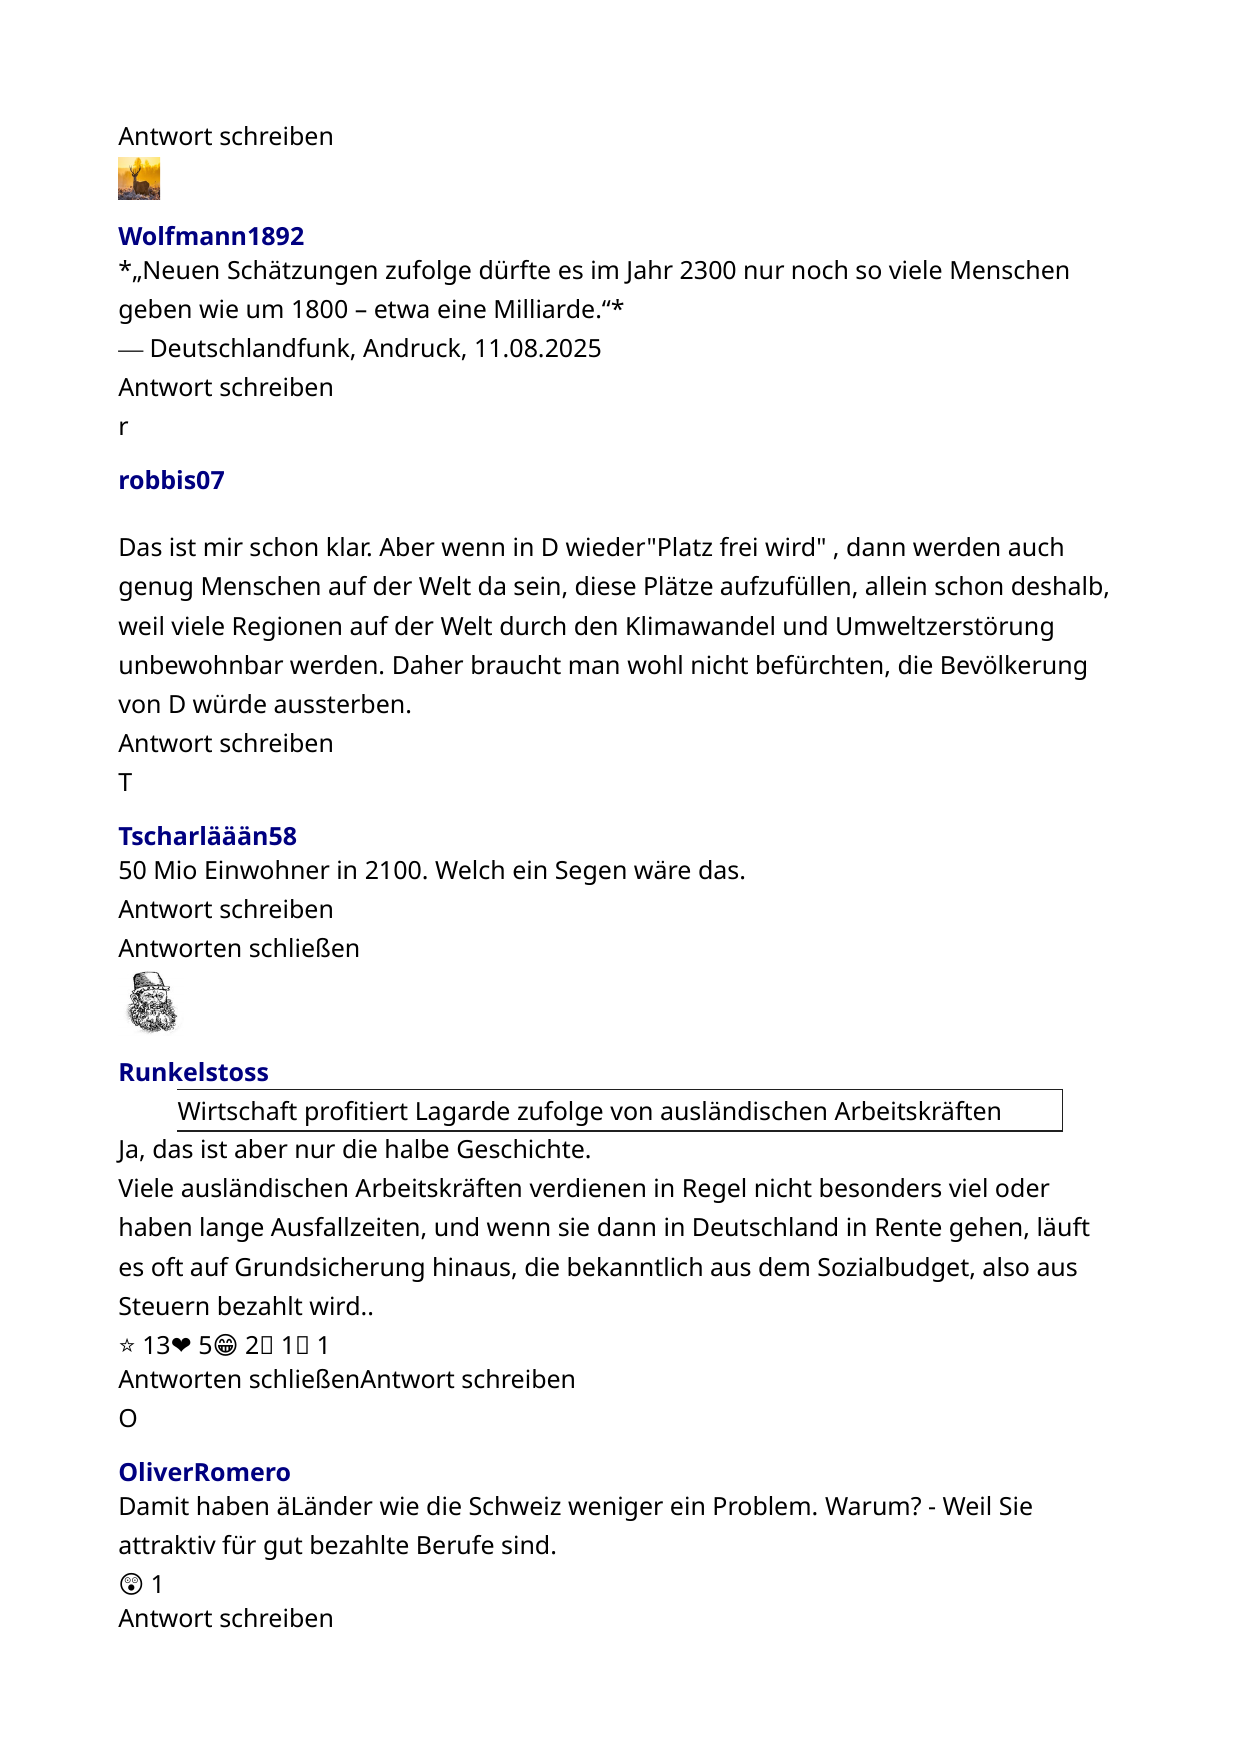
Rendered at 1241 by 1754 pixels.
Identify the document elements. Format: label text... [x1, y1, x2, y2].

subtitle Runkelstoss [118, 1055, 1122, 1089]
text Antwort schreiben [118, 1601, 1122, 1635]
text Damit haben äLänder wie die Schweiz weniger ein Problem. Warum? - Weil Sie attraktiv für gut bezahlte Berufe sind. [118, 1489, 1122, 1562]
text r [118, 409, 1122, 443]
text Antwort schreiben [118, 118, 1122, 152]
text *„Neuen Schätzungen zufolge dürfte es im Jahr 2300 nur noch so viele Menschen geben wie um 1800 – etwa eine Milliarde.“* [118, 252, 1122, 326]
text Viele ausländischen Arbeitskräften verdienen in Regel nicht besonders viel oder haben lange Ausfallzeiten, und wenn sie dann in Deutschland in Rente gehen, läuft es oft auf Grundsicherung hinaus, die bekanntlich aus dem Sozialbudget, also aus Steuern bezahlt wird.. [118, 1171, 1122, 1322]
text Wirtschaft profitiert Lagarde zufolge von ausländischen Arbeitskräften [177, 1090, 1062, 1130]
text Ja, das ist aber nur die halbe Geschichte. [118, 1132, 1122, 1166]
picture [118, 970, 184, 1036]
text Antwort schreiben [118, 726, 1122, 760]
text 50 Mio Einwohner in 2100. Welch ein Segen wäre das. [118, 853, 1122, 887]
text — Deutschlandfunk, Andruck, 11.08.2025 [118, 331, 1122, 365]
text Antworten schließenAntwort schreiben [118, 1362, 1122, 1396]
text O [118, 1401, 1122, 1435]
text Antwort schreiben [118, 892, 1122, 926]
subtitle Wolfmann1892 [118, 218, 1122, 252]
text Antworten schließen [118, 931, 1122, 965]
text Das ist mir schon klar. Aber wenn in D wieder"Platz frei wird" , dann werden auch genug Menschen auf der Welt da sein, diese Plätze aufzufüllen, allein schon deshalb, weil viele Regionen auf der Welt durch den Klimawandel und Umweltzerstörung unbewohnbar werden. Daher braucht man wohl nicht befürchten, die Bevölkerung von D würde aussterben. [118, 530, 1122, 721]
subtitle OliverRomero [118, 1454, 1122, 1489]
subtitle Tscharläään58 [118, 819, 1122, 853]
text 😲 1 [118, 1567, 1122, 1601]
text Antwort schreiben [118, 370, 1122, 404]
text T [118, 765, 1122, 799]
subtitle robbis07 [118, 463, 1122, 497]
text ⭐️ 13❤️ 5😁 2🙁 1🤨 1 [118, 1328, 1122, 1362]
picture [118, 157, 161, 200]
